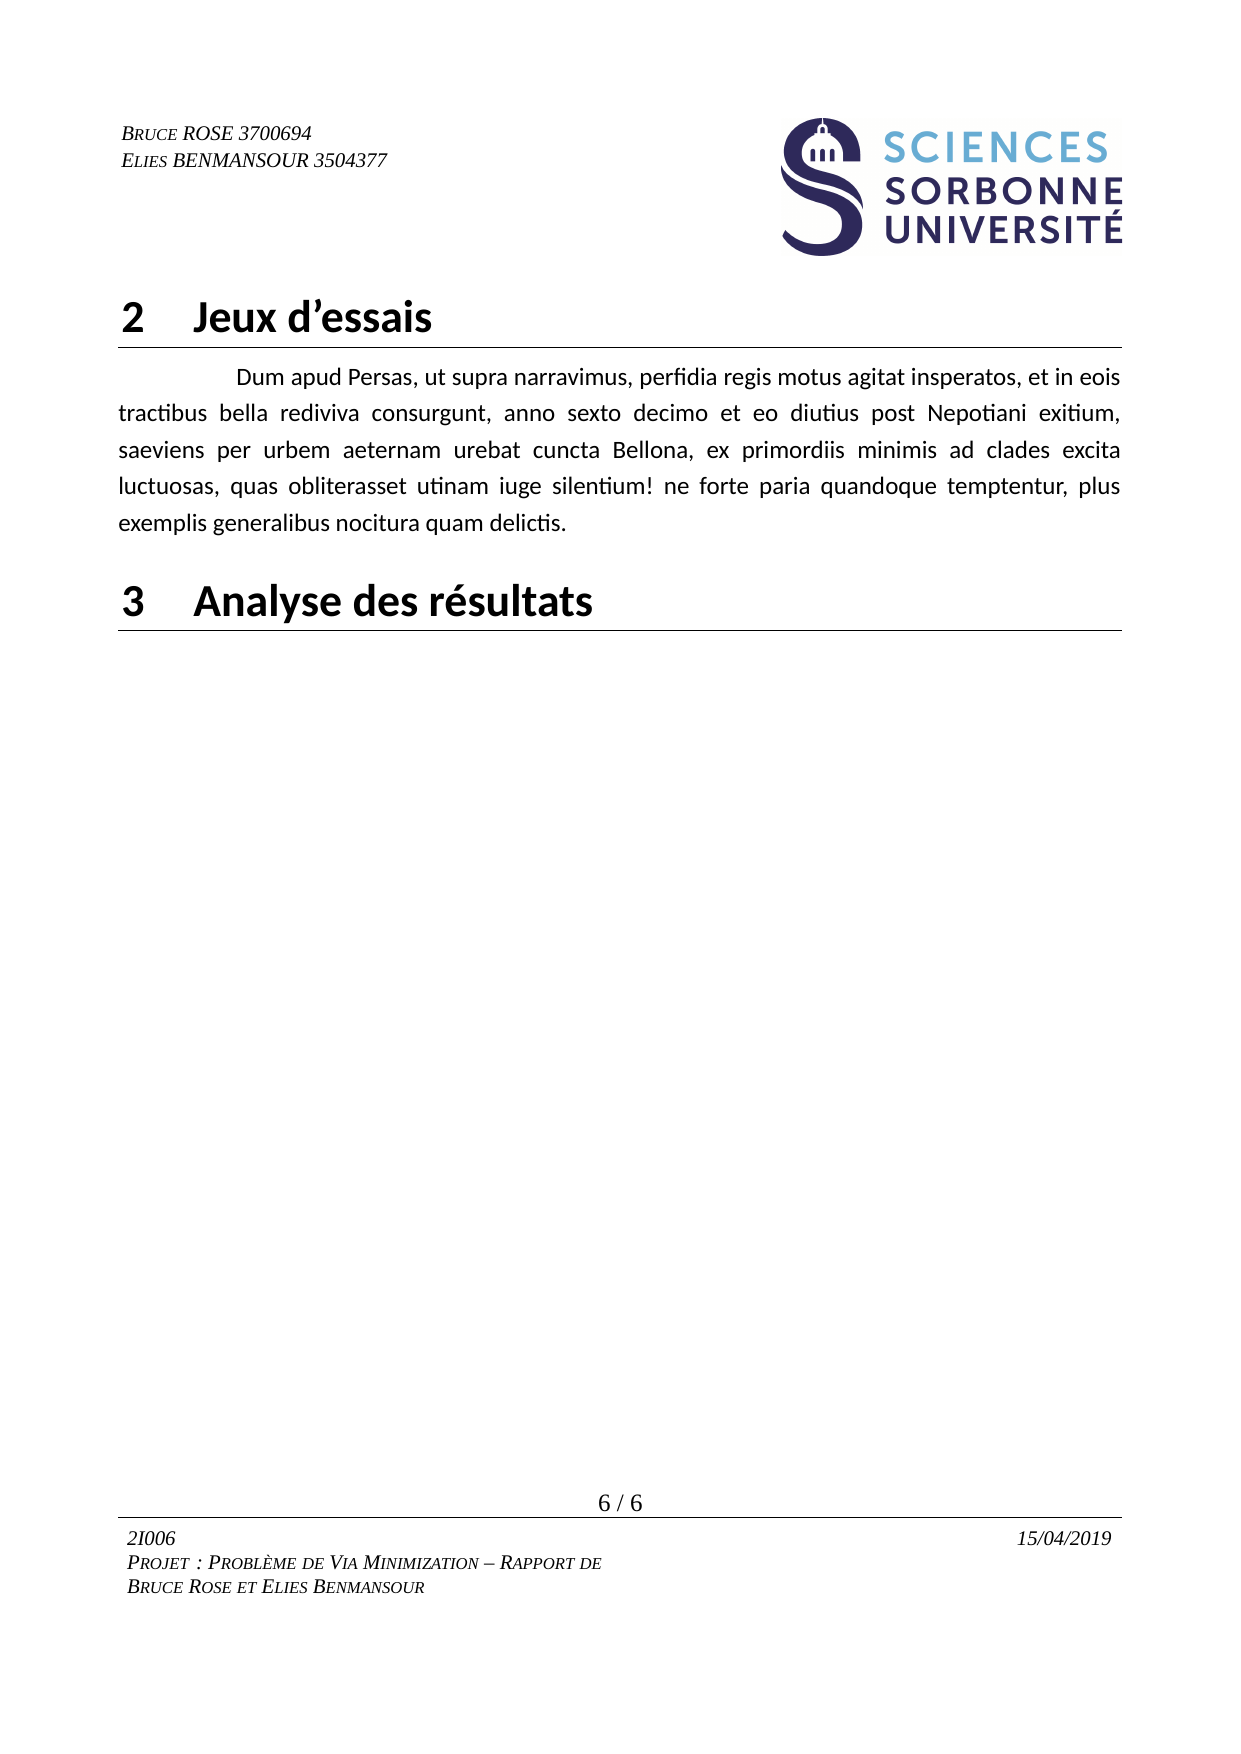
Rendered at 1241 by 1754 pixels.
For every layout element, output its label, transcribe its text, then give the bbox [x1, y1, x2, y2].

subtitle Jeux d’essais [118, 285, 1122, 347]
subtitle Analyse des résultats [118, 568, 1122, 630]
picture [781, 118, 1123, 256]
text Dum apud Persas, ut supra narravimus, perfidia regis motus agitat insperatos, et in eois tractibus bella rediviva consurgunt, anno sexto decimo et eo diutius post Nepotiani exitium, saeviens per urbem aeternam urebat cuncta Bellona, ex primordiis minimis ad clades excita luctuosas, quas obliterasset utinam iuge silentium! ne forte paria quandoque temptentur, plus exemplis generalibus nocitura quam delictis. [118, 361, 1122, 537]
